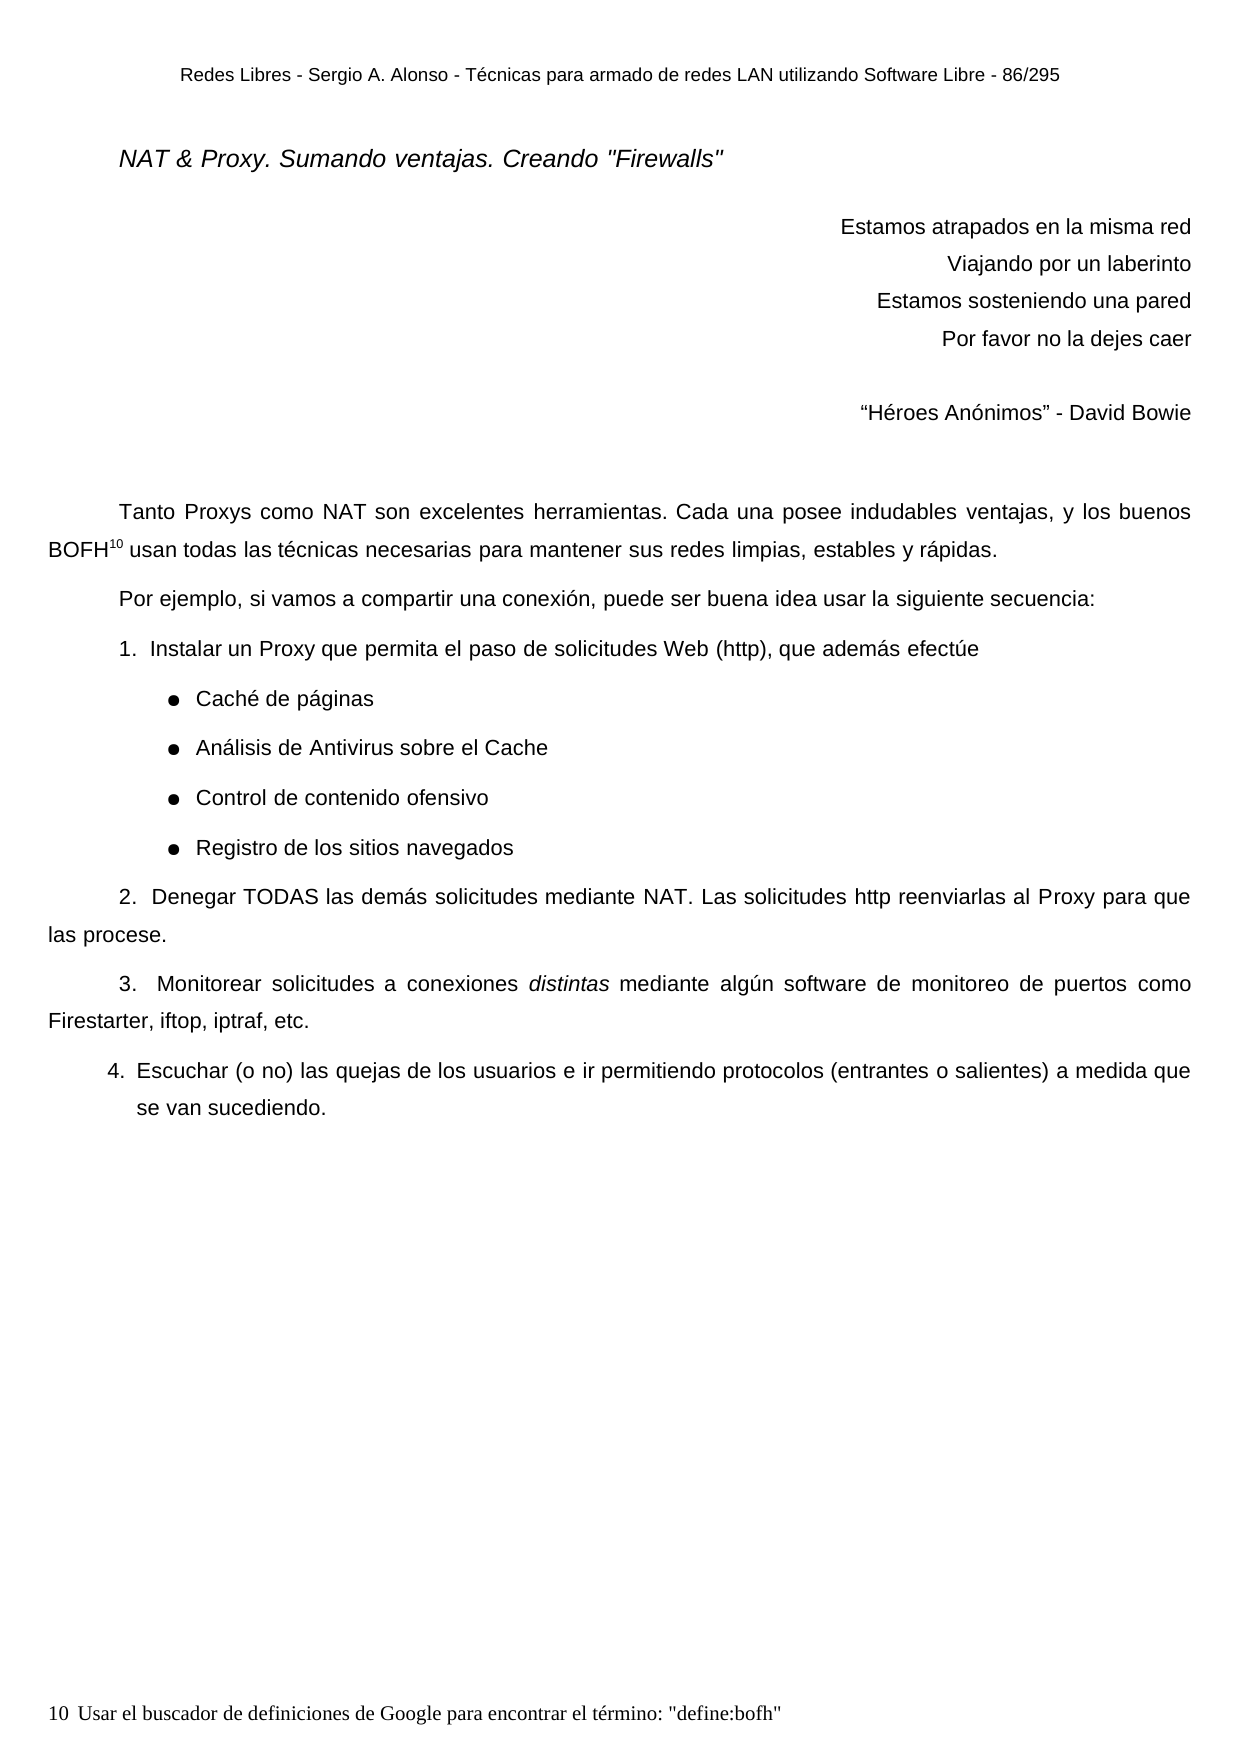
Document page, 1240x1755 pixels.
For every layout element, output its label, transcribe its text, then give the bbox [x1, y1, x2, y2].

list Control de contenido ofensivo [166, 785, 1192, 810]
list Caché de páginas [166, 686, 1192, 711]
text Estamos atrapados en la misma red Viajando por un laberinto Estamos sosteniendo una pared Por favor no la dejes caer “Héroes Anónimos” - David Bowie [48, 214, 1192, 425]
list Análisis de Antivirus sobre el Cache [166, 736, 1192, 761]
list Escuchar (o no) las quejas de los usuarios e ir permitiendo protocolos (entrantes o salientes) a medida que se van sucediendo. [107, 1058, 1192, 1121]
text 1. Instalar un Proxy que permita el paso de solicitudes Web (http), que además efectúe [48, 636, 1192, 661]
subtitle NAT & Proxy. Sumando ventajas. Creando "Firewalls" [119, 144, 1192, 173]
text Por ejemplo, si vamos a compartir una conexión, puede ser buena idea usar la siguiente secuencia: [48, 587, 1192, 611]
text 3. Monitorear solicitudes a conexiones distintas mediante algún software de monitoreo de puertos como Firestarter, iftop, iptraf, etc. [48, 972, 1192, 1034]
text 2. Denegar TODAS las demás solicitudes mediante NAT. Las solicitudes http reenviarlas al Proxy para que las procese. [48, 885, 1192, 947]
text Usar el buscador de definiciones de Google para encontrar el término: "define:bofh" [48, 1702, 1192, 1725]
text Tanto Proxys como NAT son excelentes herramientas. Cada una posee indudables ventajas, y los buenos BOFH usan todas las técnicas necesarias para mantener sus redes limpias, estables y rápidas. [48, 500, 1192, 562]
list Registro de los sitios navegados [166, 835, 1192, 860]
